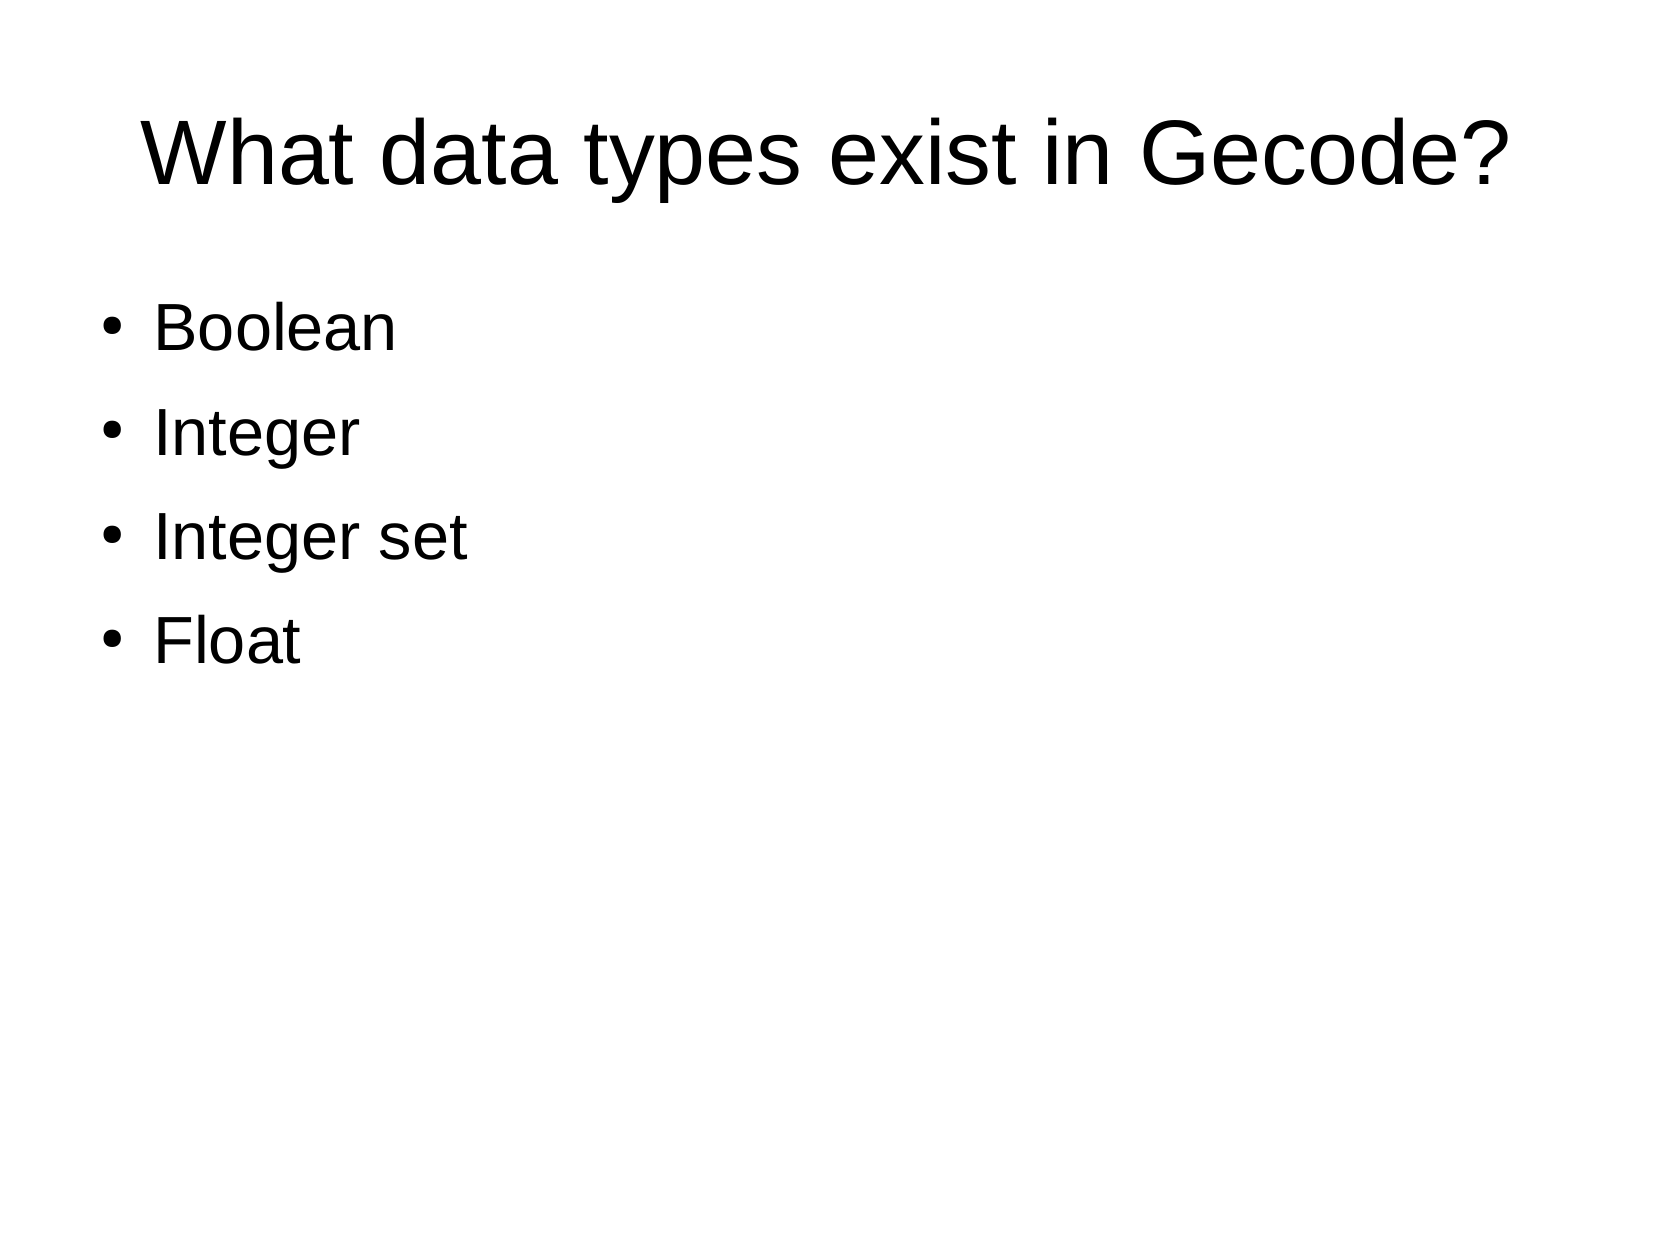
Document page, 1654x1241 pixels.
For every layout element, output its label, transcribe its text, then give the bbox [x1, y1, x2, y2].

list Boolean Integer Integer set Float [82, 290, 1571, 1010]
title What data types exist in Gecode? [82, 49, 1571, 257]
